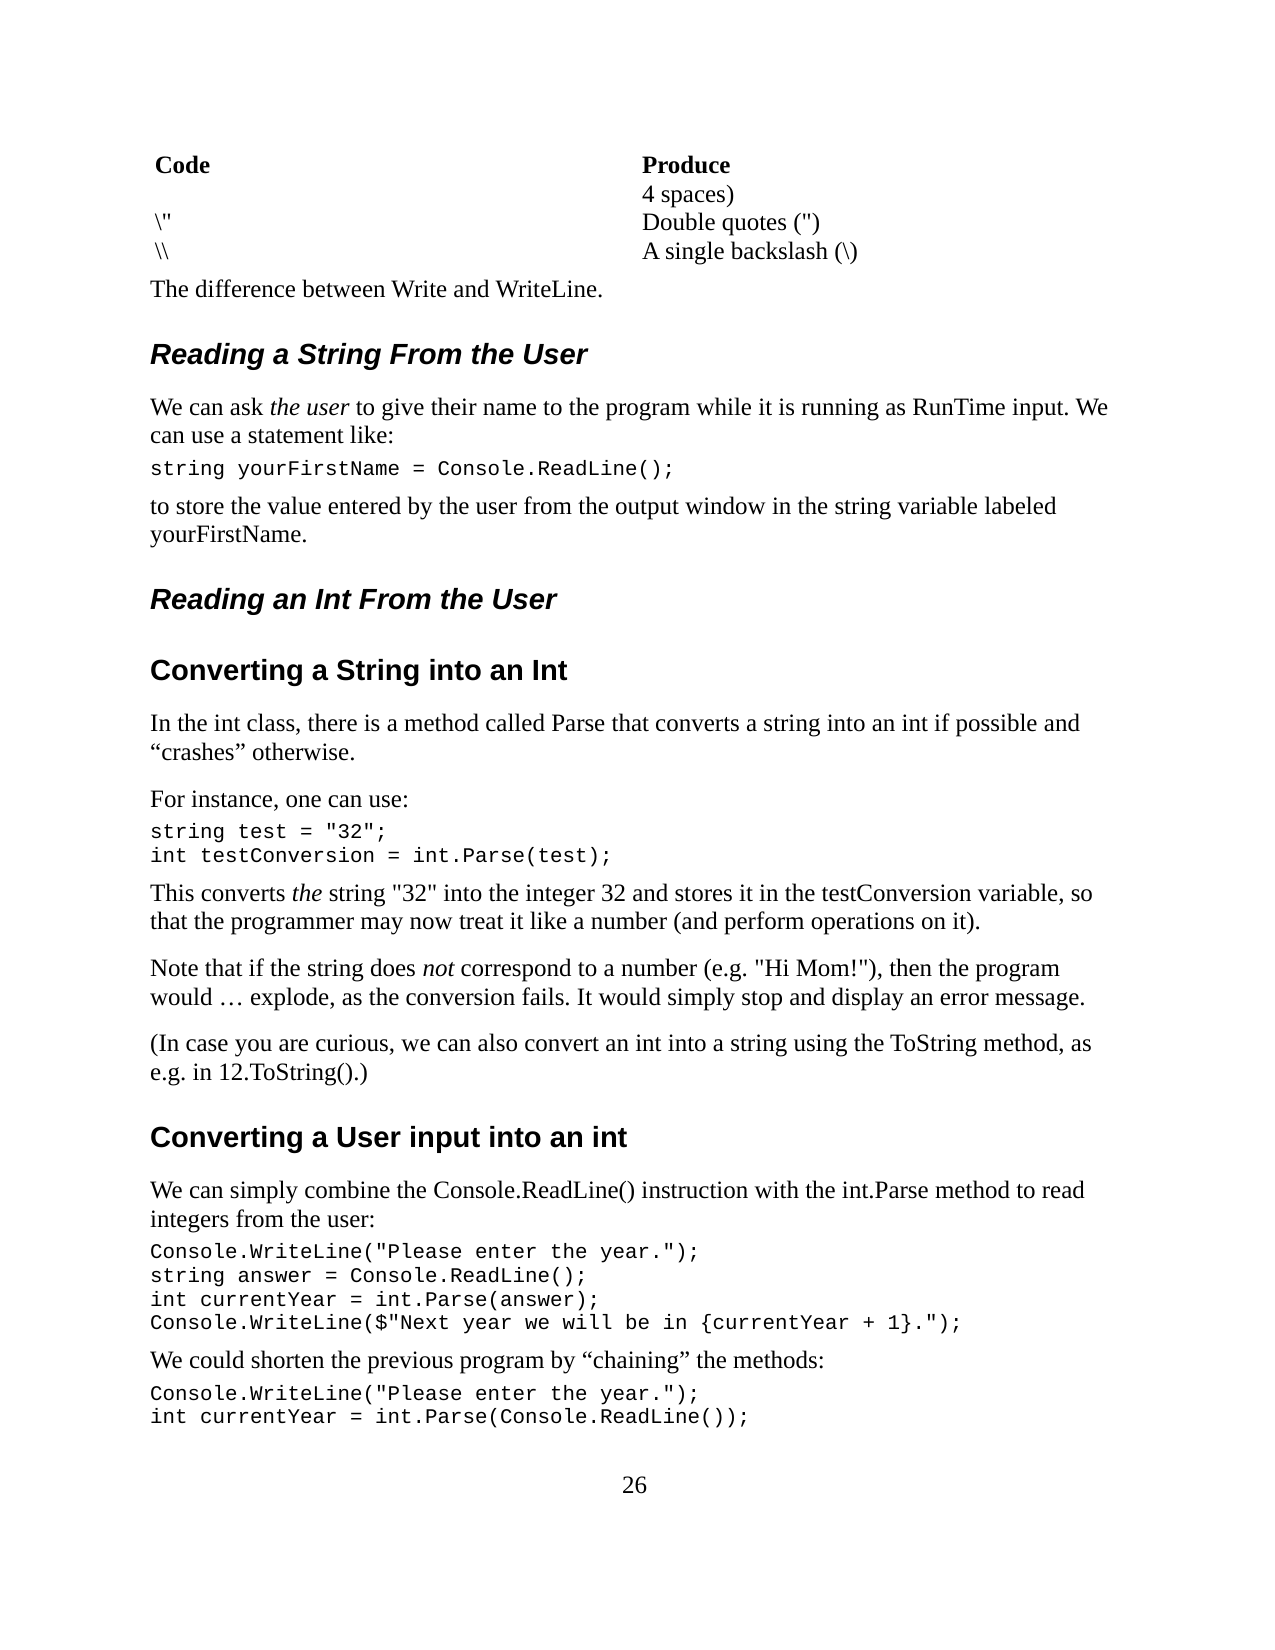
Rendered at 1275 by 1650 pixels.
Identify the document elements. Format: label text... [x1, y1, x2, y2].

text string test = "32"; [150, 821, 1125, 845]
text Console.WriteLine("Please enter the year."); [150, 1241, 1125, 1265]
table_cell 4 spaces) [638, 179, 1125, 207]
text int testConversion = int.Parse(test); [150, 845, 1125, 869]
table_cell Double quotes (") [638, 208, 1125, 236]
text Note that if the string does not correspond to a number (e.g. "Hi Mom!"), then the program would … explode, as the conversion fails. It would simply stop and display an error message. [150, 953, 1125, 1011]
text (In case you are curious, we can also convert an int into a string using the ToString method, as e.g. in 12.ToString().) [150, 1028, 1125, 1086]
table_cell A single backslash (\) [638, 236, 1125, 265]
text We can ask the user to give their name to the program while it is running as RunTime input. We can use a statement like: [150, 392, 1125, 449]
text int currentYear = int.Parse(Console.ReadLine()); [150, 1406, 1125, 1430]
text string yourFirstName = Console.ReadLine(); [150, 458, 1125, 482]
text We can simply combine the Console.ReadLine() instruction with the int.Parse method to read integers from the user: [150, 1175, 1125, 1232]
text string answer = Console.ReadLine(); [150, 1265, 1125, 1289]
text to store the value entered by the user from the output window in the string variable labeled yourFirstName. [150, 491, 1125, 548]
text Console.WriteLine("Please enter the year."); [150, 1383, 1125, 1406]
subtitle Reading an Int From the User [150, 582, 1125, 616]
subtitle Converting a String into an Int [150, 653, 1125, 687]
table_cell \\ [150, 236, 637, 265]
table_cell [150, 179, 637, 207]
text int currentYear = int.Parse(answer); [150, 1289, 1125, 1312]
text This converts the string "32" into the integer 32 and stores it in the testConversion variable, so that the programmer may now treat it like a number (and perform operations on it). [150, 878, 1125, 935]
text We could shorten the previous program by “chaining” the methods: [150, 1345, 1125, 1374]
subtitle Reading a String From the User [150, 337, 1125, 370]
subtitle Converting a User input into an int [150, 1120, 1125, 1153]
text For instance, one can use: [150, 784, 1125, 812]
table_cell \" [150, 208, 637, 236]
table_header Produce [638, 150, 1125, 179]
table_header Code [150, 150, 637, 179]
text The difference between Write and WriteLine. [150, 274, 1125, 303]
text Console.WriteLine($"Next year we will be in {currentYear + 1}."); [150, 1312, 1125, 1336]
text In the int class, there is a method called Parse that converts a string into an int if possible and “crashes” otherwise. [150, 708, 1125, 766]
